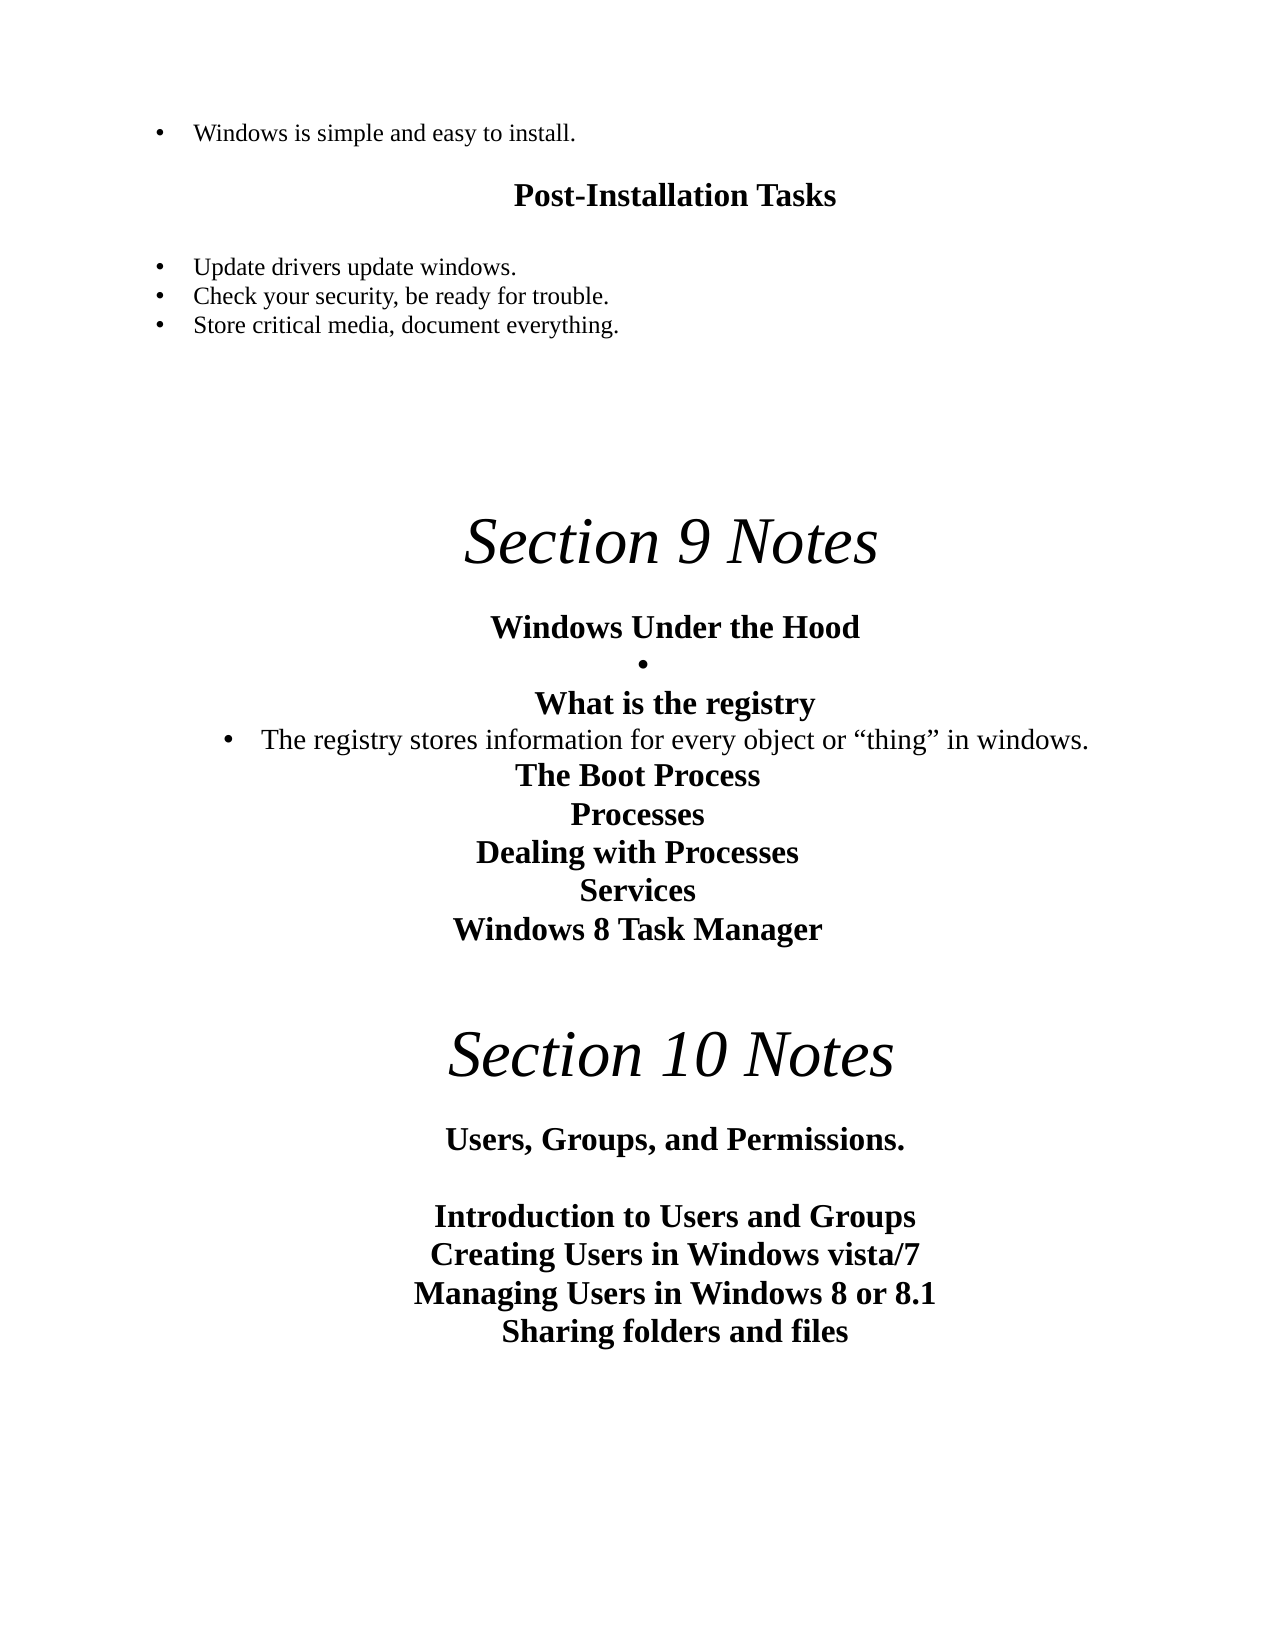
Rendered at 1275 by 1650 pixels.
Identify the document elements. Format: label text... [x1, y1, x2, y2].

list Windows is simple and easy to install. [156, 118, 1157, 147]
list Managing Users in Windows 8 or 8.1 [156, 1273, 1157, 1311]
list Sharing folders and files [156, 1311, 1157, 1350]
list Update drivers update windows. [156, 252, 1157, 281]
list Section 10 Notes [156, 1014, 1157, 1091]
list What is the registry [156, 683, 1157, 722]
list Section 9 Notes [156, 501, 1157, 578]
text Dealing with Processes [118, 832, 1157, 871]
text Processes [118, 794, 1157, 832]
list Users, Groups, and Permissions. [156, 1120, 1157, 1158]
list The registry stores information for every object or “thing” in windows. [156, 722, 1157, 756]
text The Boot Process [118, 756, 1157, 794]
list Post-Installation Tasks [156, 176, 1157, 214]
list Windows Under the Hood [156, 607, 1157, 645]
text Windows 8 Task Manager [118, 909, 1157, 947]
list Store critical media, document everything. [156, 310, 1157, 338]
text Services [118, 871, 1157, 909]
list Creating Users in Windows vista/7 [156, 1235, 1157, 1273]
list Introduction to Users and Groups [156, 1196, 1157, 1235]
list Check your security, be ready for trouble. [156, 281, 1157, 310]
